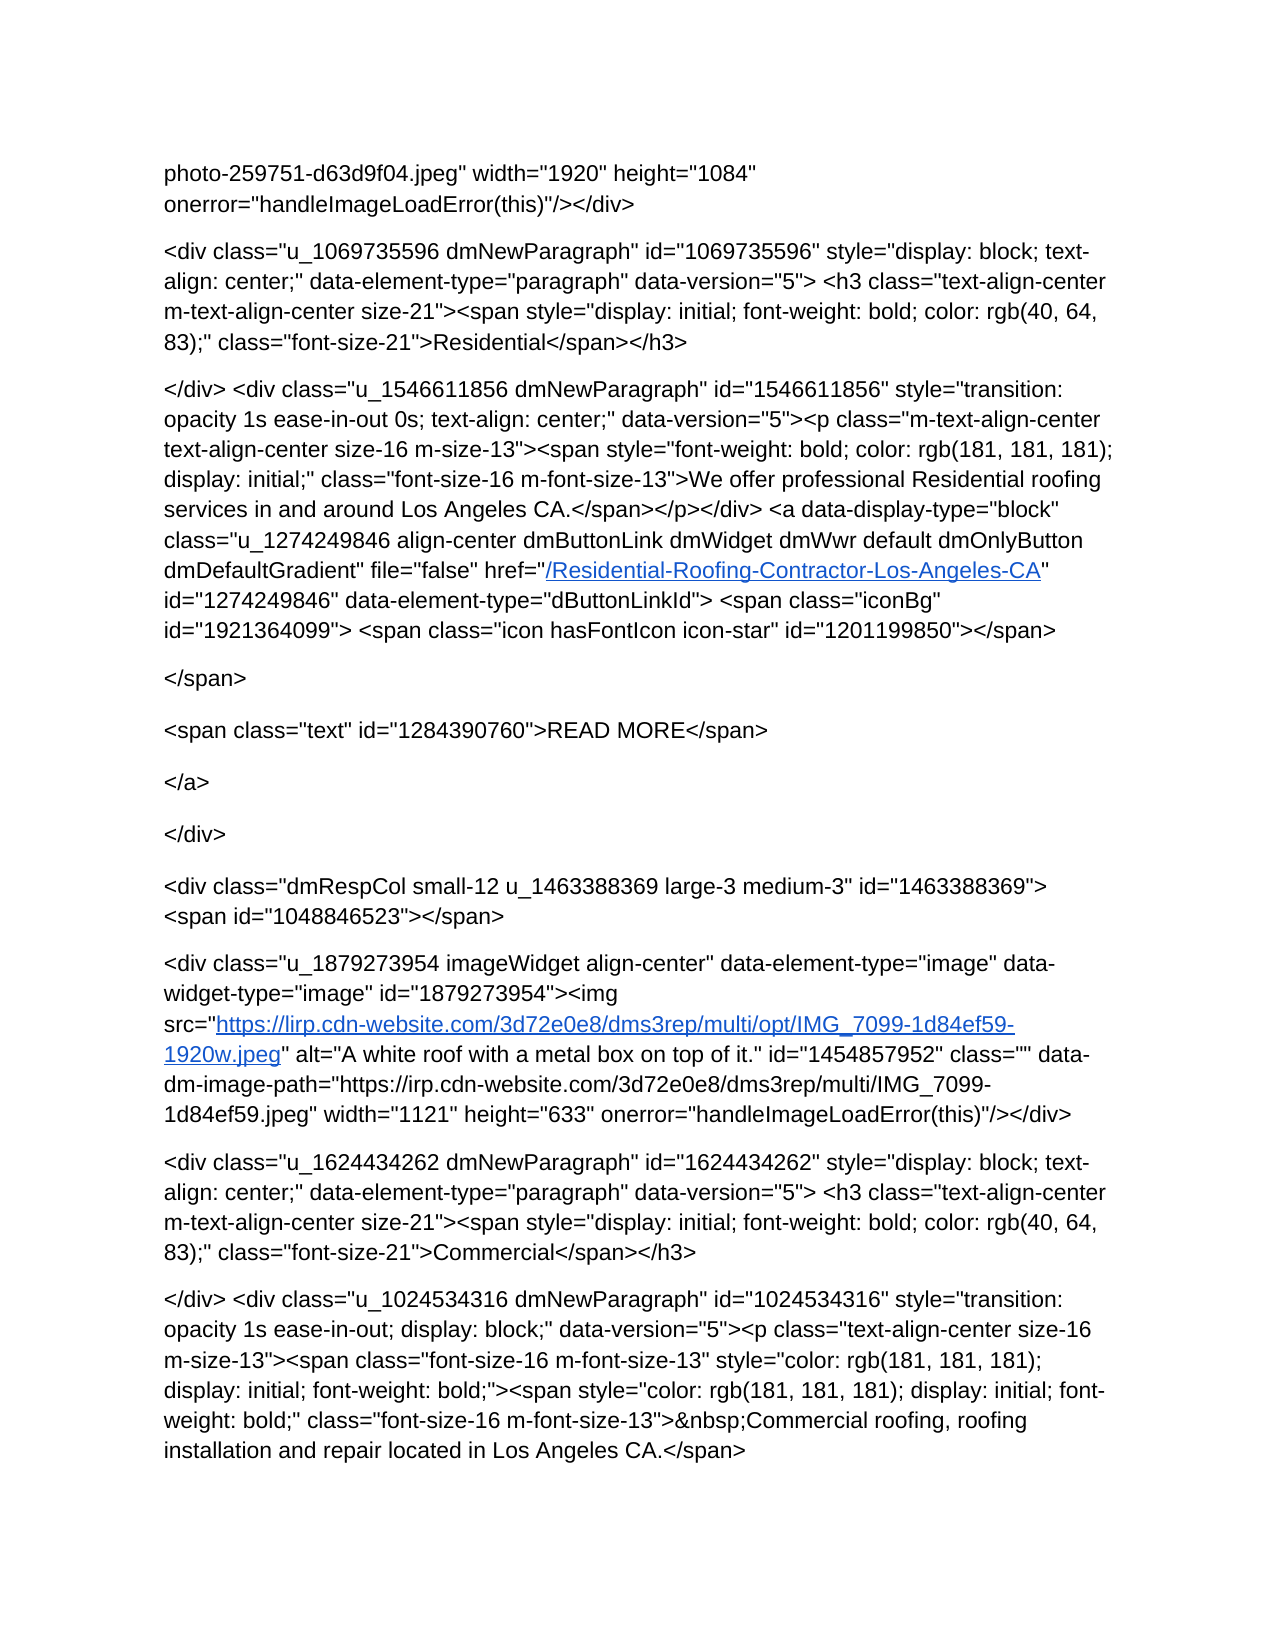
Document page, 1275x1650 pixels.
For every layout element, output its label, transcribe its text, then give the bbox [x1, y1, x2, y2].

table_cell <div class="dmRespCol small-12 u_1463388369 large-3 medium-3" id="1463388369"> <span id="1048846523"></span> [153, 863, 1125, 940]
table_cell </div> [153, 810, 1125, 862]
table_cell <span class="text" id="1284390760">READ MORE</span> [153, 706, 1125, 758]
table_cell <div class="u_1879273954 imageWidget align-center" data-element-type="image" data-widget-type="image" id="1879273954"><img src="https://lirp.cdn-website.com/3d72e0e8/dms3rep/multi/opt/IMG_7099-1d84ef59-1920w.jpeg" alt="A white roof with a metal box on top of it." id="1454857952" class="" data-dm-image-path="https://irp.cdn-website.com/3d72e0e8/dms3rep/multi/IMG_7099-1d84ef59.jpeg" width="1121" height="633" onerror="handleImageLoadError(this)"/></div> [153, 940, 1125, 1138]
table_cell <div class="u_1624434262 dmNewParagraph" id="1624434262" style="display: block; text-align: center;" data-element-type="paragraph" data-version="5"> <h3 class="text-align-center m-text-align-center size-21"><span style="display: initial; font-weight: bold; color: rgb(40, 64, 83);" class="font-size-21">Commercial</span></h3> [153, 1138, 1125, 1276]
table_cell photo-259751-d63d9f04.jpeg" width="1920" height="1084" onerror="handleImageLoadError(this)"/></div> [153, 150, 1125, 227]
table_cell </div> <div class="u_1024534316 dmNewParagraph" id="1024534316" style="transition: opacity 1s ease-in-out; display: block;" data-version="5"><p class="text-align-center size-16 m-size-13"><span class="font-size-16 m-font-size-13" style="color: rgb(181, 181, 181); display: initial; font-weight: bold;"><span style="color: rgb(181, 181, 181); display: initial; font-weight: bold;" class="font-size-16 m-font-size-13">&nbsp;Commercial roofing, roofing installation and repair located in Los Angeles CA.</span> [153, 1276, 1125, 1474]
table_cell </a> [153, 758, 1125, 810]
table_cell <div class="u_1069735596 dmNewParagraph" id="1069735596" style="display: block; text-align: center;" data-element-type="paragraph" data-version="5"> <h3 class="text-align-center m-text-align-center size-21"><span style="display: initial; font-weight: bold; color: rgb(40, 64, 83);" class="font-size-21">Residential</span></h3> [153, 228, 1125, 365]
table_cell </div> <div class="u_1546611856 dmNewParagraph" id="1546611856" style="transition: opacity 1s ease-in-out 0s; text-align: center;" data-version="5"><p class="m-text-align-center text-align-center size-16 m-size-13"><span style="font-weight: bold; color: rgb(181, 181, 181); display: initial;" class="font-size-16 m-font-size-13">We offer professional Residential roofing services in and around Los Angeles CA.</span></p></div> <a data-display-type="block" class="u_1274249846 align-center dmButtonLink dmWidget dmWwr default dmOnlyButton dmDefaultGradient" file="false" href="/Residential-Roofing-Contractor-Los-Angeles-CA" id="1274249846" data-element-type="dButtonLinkId"> <span class="iconBg" id="1921364099"> <span class="icon hasFontIcon icon-star" id="1201199850"></span> [153, 365, 1125, 654]
table_cell </span> [153, 654, 1125, 706]
